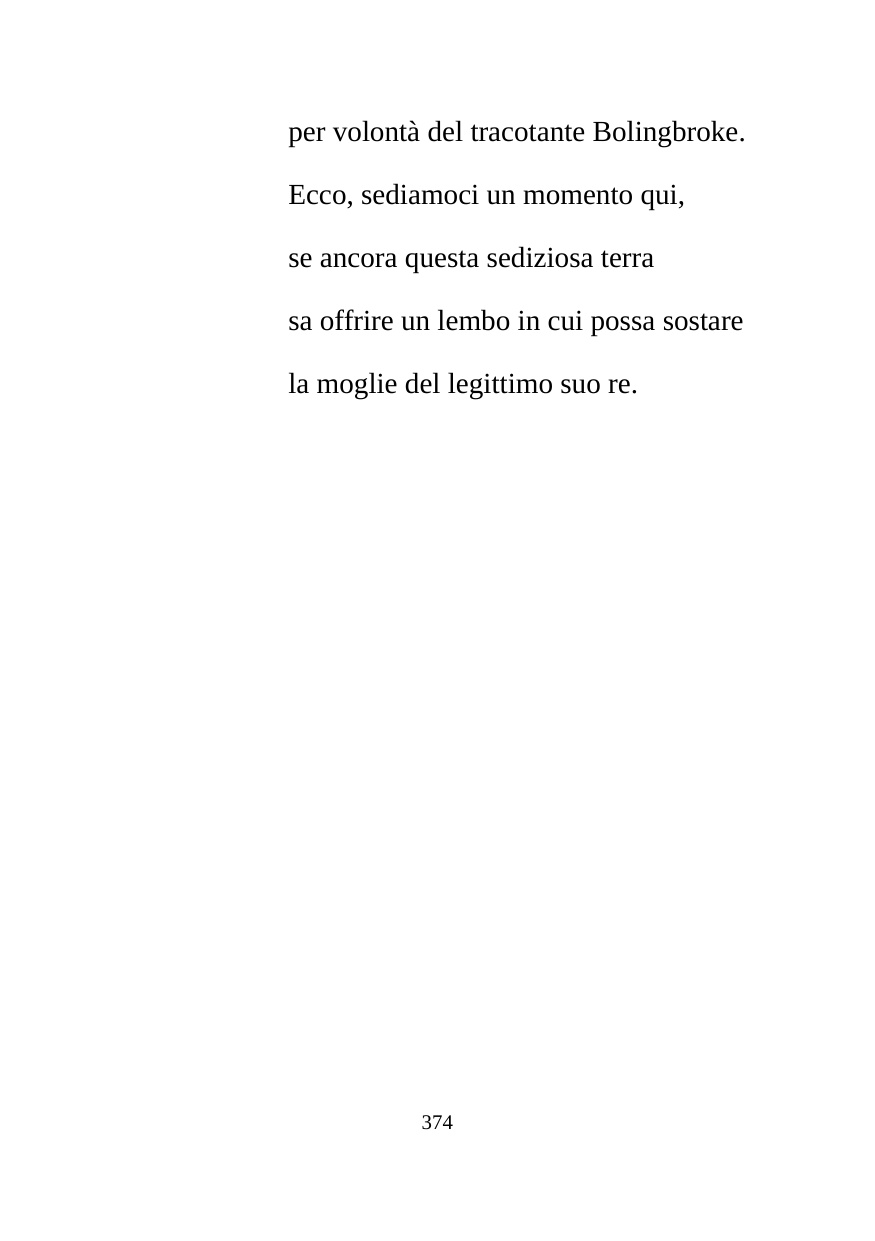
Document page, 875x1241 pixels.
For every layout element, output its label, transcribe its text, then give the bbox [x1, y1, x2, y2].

table_header per volontà del tracotante Bolingbroke. Ecco, sediamoci un momento qui, se ancora questa sediziosa terra sa offrire un lembo in cui possa sostare la moglie del legittimo suo re. [280, 106, 768, 500]
table_header [106, 106, 280, 500]
